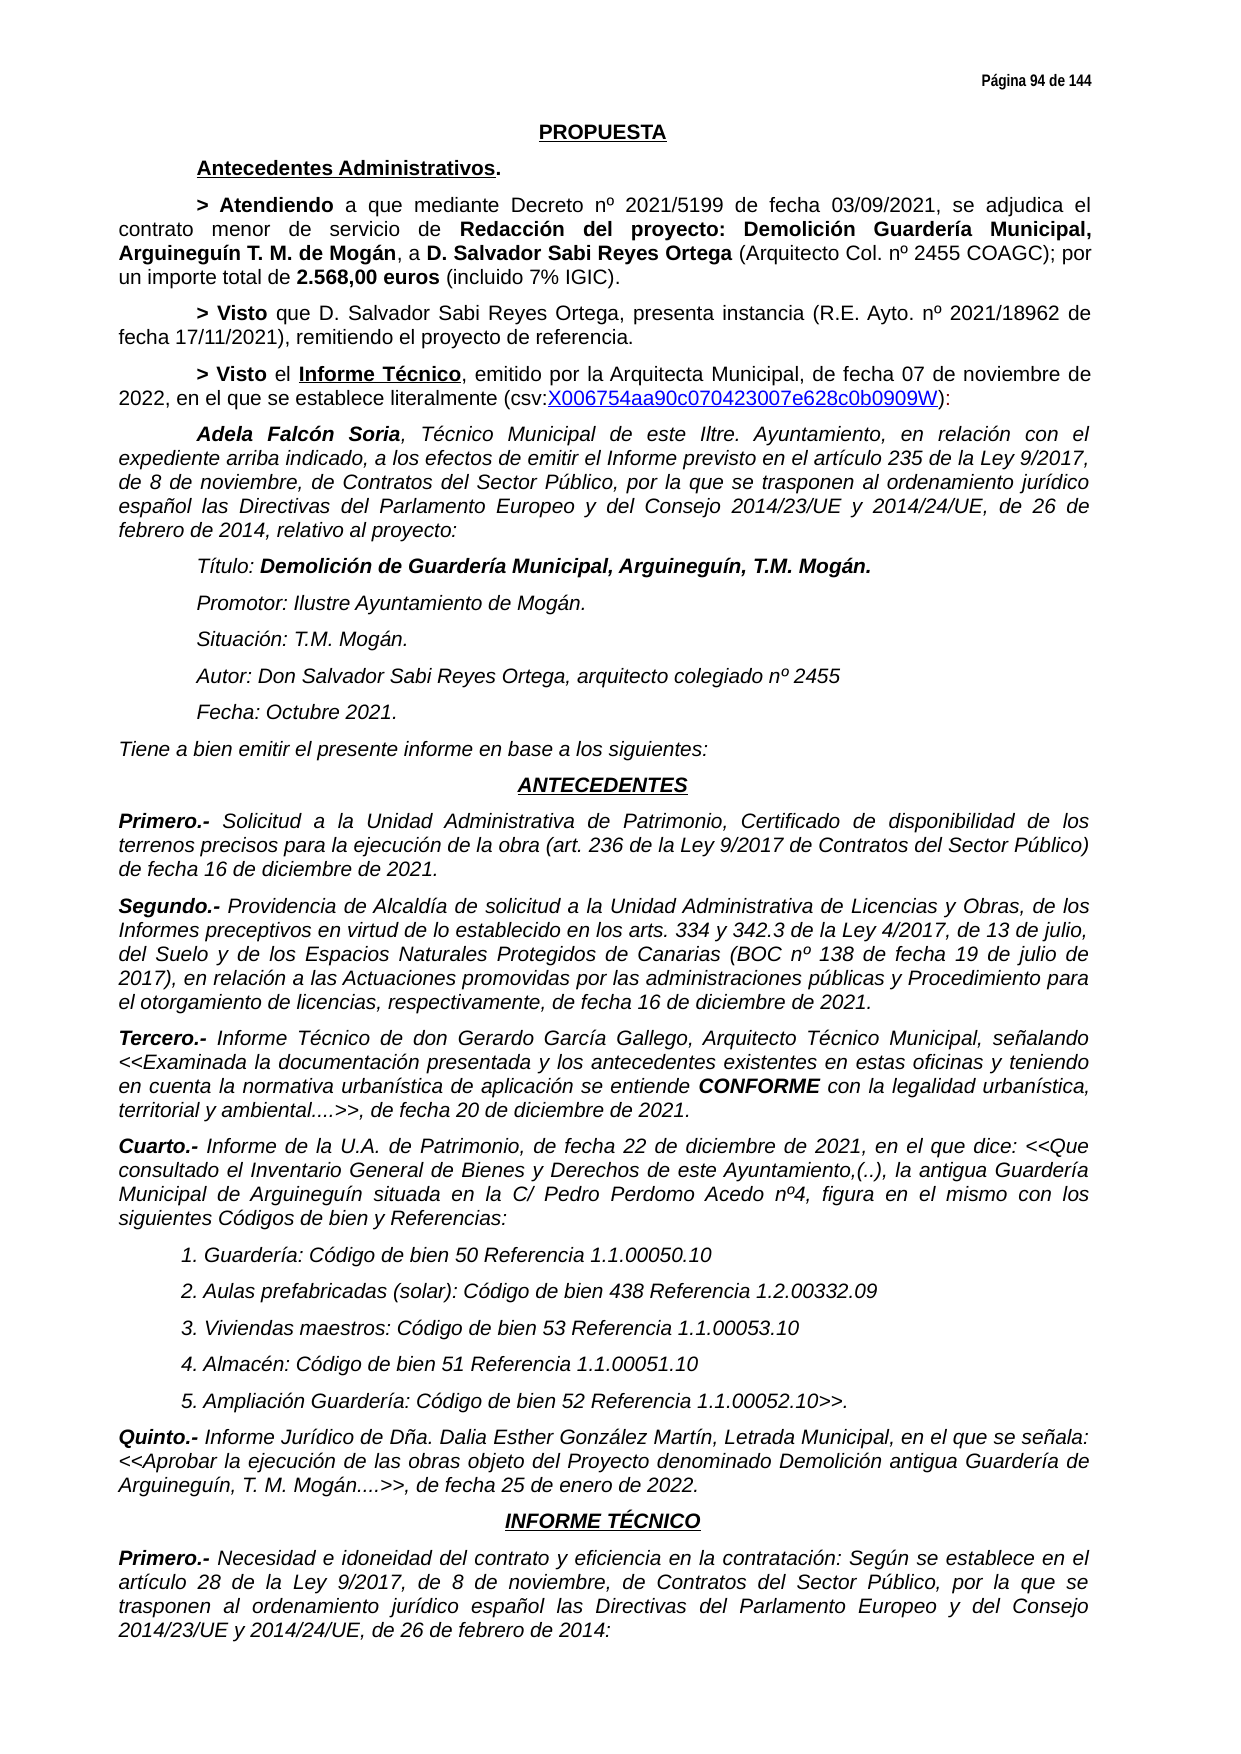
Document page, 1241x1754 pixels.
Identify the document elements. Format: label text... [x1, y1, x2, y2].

text > Visto que D. Salvador Sabi Reyes Ortega, presenta instancia (R.E. Ayto. nº 2021/18962 de fecha 17/11/2021), remitiendo el proyecto de referencia. [118, 301, 1092, 349]
text Cuarto.- Informe de la U.A. de Patrimonio, de fecha 22 de diciembre de 2021, en el que dice: <<Que consultado el Inventario General de Bienes y Derechos de este Ayuntamiento,(..), la antigua Guardería Municipal de Arguineguín situada en la C/ Pedro Perdomo Acedo nº4, figura en el mismo con los siguientes Códigos de bien y Referencias: [118, 1134, 1092, 1230]
text Autor: Don Salvador Sabi Reyes Ortega, arquitecto colegiado nº 2455 [118, 663, 1092, 687]
text Promotor: Ilustre Ayuntamiento de Mogán. [118, 591, 1092, 614]
text Situación: T.M. Mogán. [118, 627, 1092, 651]
text > Atendiendo a que mediante Decreto nº 2021/5199 de fecha 03/09/2021, se adjudica el contrato menor de servicio de Redacción del proyecto: Demolición Guardería Municipal, Arguineguín T. M. de Mogán, a D. Salvador Sabi Reyes Ortega (Arquitecto Col. nº 2455 COAGC); por un importe total de 2.568,00 euros (incluido 7% IGIC). [118, 193, 1092, 288]
text > Visto el Informe Técnico, emitido por la Arquitecta Municipal, de fecha 07 de noviembre de 2022, en el que se establece literalmente (csv:X006754aa90c070423007e628c0b0909W): [118, 361, 1092, 409]
text 4. Almacén: Código de bien 51 Referencia 1.1.00051.10 [181, 1352, 1092, 1376]
text INFORME TÉCNICO [118, 1509, 1092, 1533]
text 5. Ampliación Guardería: Código de bien 52 Referencia 1.1.00052.10>>. [181, 1388, 1092, 1412]
text 3. Viviendas maestros: Código de bien 53 Referencia 1.1.00053.10 [181, 1316, 1092, 1339]
text Segundo.- Providencia de Alcaldía de solicitud a la Unidad Administrativa de Licencias y Obras, de los Informes preceptivos en virtud de lo establecido en los arts. 334 y 342.3 de la Ley 4/2017, de 13 de julio, del Suelo y de los Espacios Naturales Protegidos de Canarias (BOC nº 138 de fecha 19 de julio de 2017), en relación a las Actuaciones promovidas por las administraciones públicas y Procedimiento para el otorgamiento de licencias, respectivamente, de fecha 16 de diciembre de 2021. [118, 894, 1092, 1013]
text Título: Demolición de Guardería Municipal, Arguineguín, T.M. Mogán. [118, 554, 1092, 578]
text PROPUESTA [118, 120, 1092, 144]
text Tercero.- Informe Técnico de don Gerardo García Gallego, Arquitecto Técnico Municipal, señalando <<Examinada la documentación presentada y los antecedentes existentes en estas oficinas y teniendo en cuenta la normativa urbanística de aplicación se entiende CONFORME con la legalidad urbanística, territorial y ambiental....>>, de fecha 20 de diciembre de 2021. [118, 1026, 1092, 1122]
text Quinto.- Informe Jurídico de Dña. Dalia Esther González Martín, Letrada Municipal, en el que se señala: <<Aprobar la ejecución de las obras objeto del Proyecto denominado Demolición antigua Guardería de Arguineguín, T. M. Mogán....>>, de fecha 25 de enero de 2022. [118, 1425, 1092, 1497]
text Primero.- Necesidad e idoneidad del contrato y eficiencia en la contratación: Según se establece en el artículo 28 de la Ley 9/2017, de 8 de noviembre, de Contratos del Sector Público, por la que se trasponen al ordenamiento jurídico español las Directivas del Parlamento Europeo y del Consejo 2014/23/UE y 2014/24/UE, de 26 de febrero de 2014: [118, 1546, 1092, 1642]
text Fecha: Octubre 2021. [118, 700, 1092, 724]
text ANTECEDENTES [118, 773, 1092, 797]
text 1. Guardería: Código de bien 50 Referencia 1.1.00050.10 [181, 1243, 1092, 1267]
text Tiene a bien emitir el presente informe en base a los siguientes: [118, 736, 1092, 760]
text Antecedentes Administrativos. [118, 156, 1092, 180]
text Primero.- Solicitud a la Unidad Administrativa de Patrimonio, Certificado de disponibilidad de los terrenos precisos para la ejecución de la obra (art. 236 de la Ley 9/2017 de Contratos del Sector Público) de fecha 16 de diciembre de 2021. [118, 809, 1092, 881]
text 2. Aulas prefabricadas (solar): Código de bien 438 Referencia 1.2.00332.09 [181, 1279, 1092, 1303]
text Adela Falcón Soria, Técnico Municipal de este Iltre. Ayuntamiento, en relación con el expediente arriba indicado, a los efectos de emitir el Informe previsto en el artículo 235 de la Ley 9/2017, de 8 de noviembre, de Contratos del Sector Público, por la que se trasponen al ordenamiento jurídico español las Directivas del Parlamento Europeo y del Consejo 2014/23/UE y 2014/24/UE, de 26 de febrero de 2014, relativo al proyecto: [118, 422, 1092, 542]
